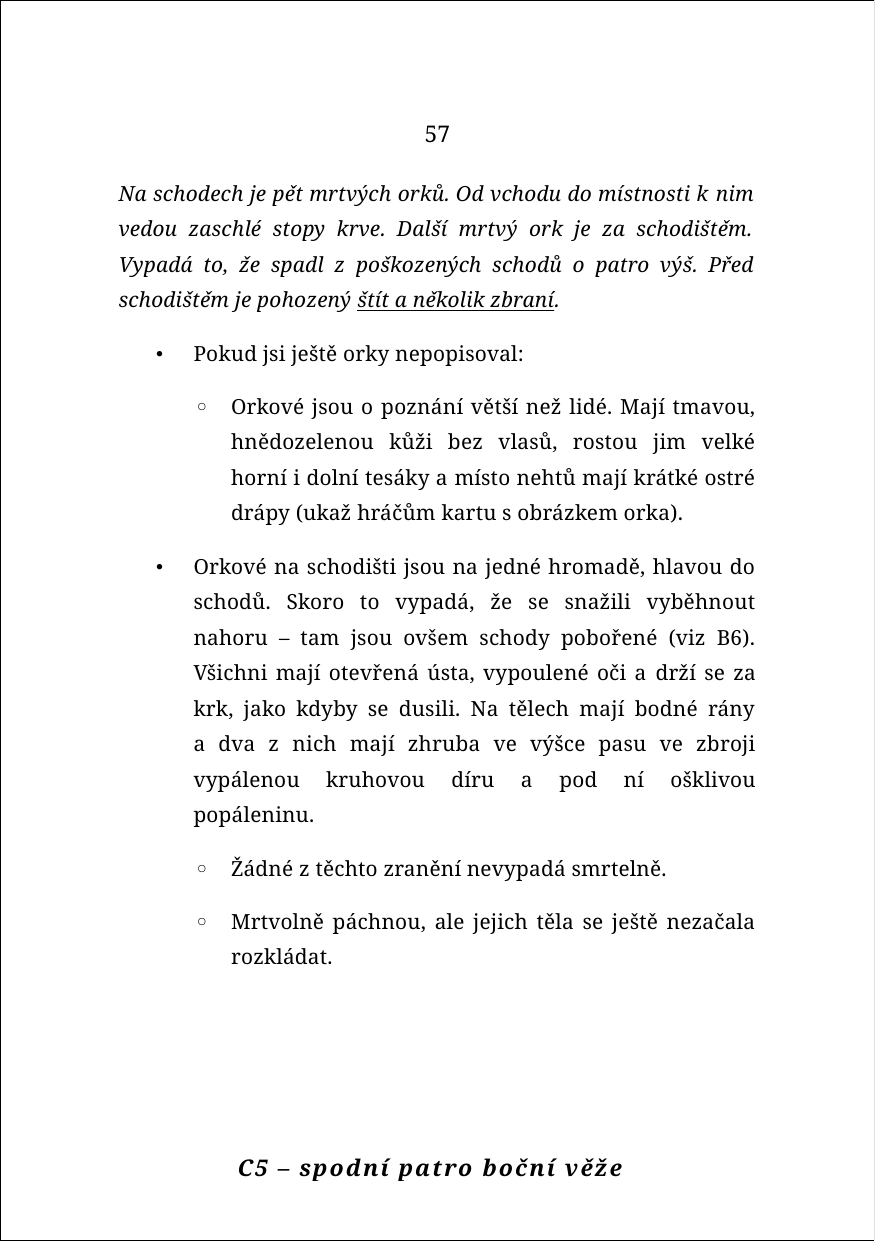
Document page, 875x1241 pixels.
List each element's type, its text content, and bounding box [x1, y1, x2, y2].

text Na schodech je pět mrtvých orků. Od vchodu do místnosti k⁠ nim vedou zaschlé stopy krve. Další mrtvý ork je za schodištěm. Vypadá to, že spadl z⁠ poškozených schodů o⁠ patro výš. Před schodištěm je pohozený štít a⁠ několik zbraní. [118, 179, 756, 314]
list Orkové jsou o⁠ poznání větší než lidé. Mají tmavou, hnědozelenou kůži bez vlasů, rostou jim velké horní i⁠ dolní tesáky a⁠ místo nehtů mají krátké ostré drápy (ukaž hráčům kartu s obrázkem orka). [193, 392, 756, 527]
list Pokud jsi ještě orky nepopisoval: [156, 339, 756, 367]
list Orkové na schodišti jsou na jedné hromadě, hlavou do schodů. Skoro to vypadá, že se snažili vyběhnout nahoru – tam jsou ovšem schody pobořené (viz B6). Všichni mají otevřená ústa, vypoulené oči a⁠ drží se za krk, jako kdyby se dusili. Na tělech mají bodné rány a⁠ dva z⁠ nich mají zhruba ve výšce pasu ve zbroji vypálenou kruhovou díru a⁠ pod ní ošklivou popáleninu. [156, 552, 756, 829]
list Žádné z⁠ těchto zranění nevypadá smrtelně. [193, 854, 756, 882]
list Mrtvolně páchnou, ale jejich těla se ještě nezačala rozkládat. [193, 907, 756, 971]
